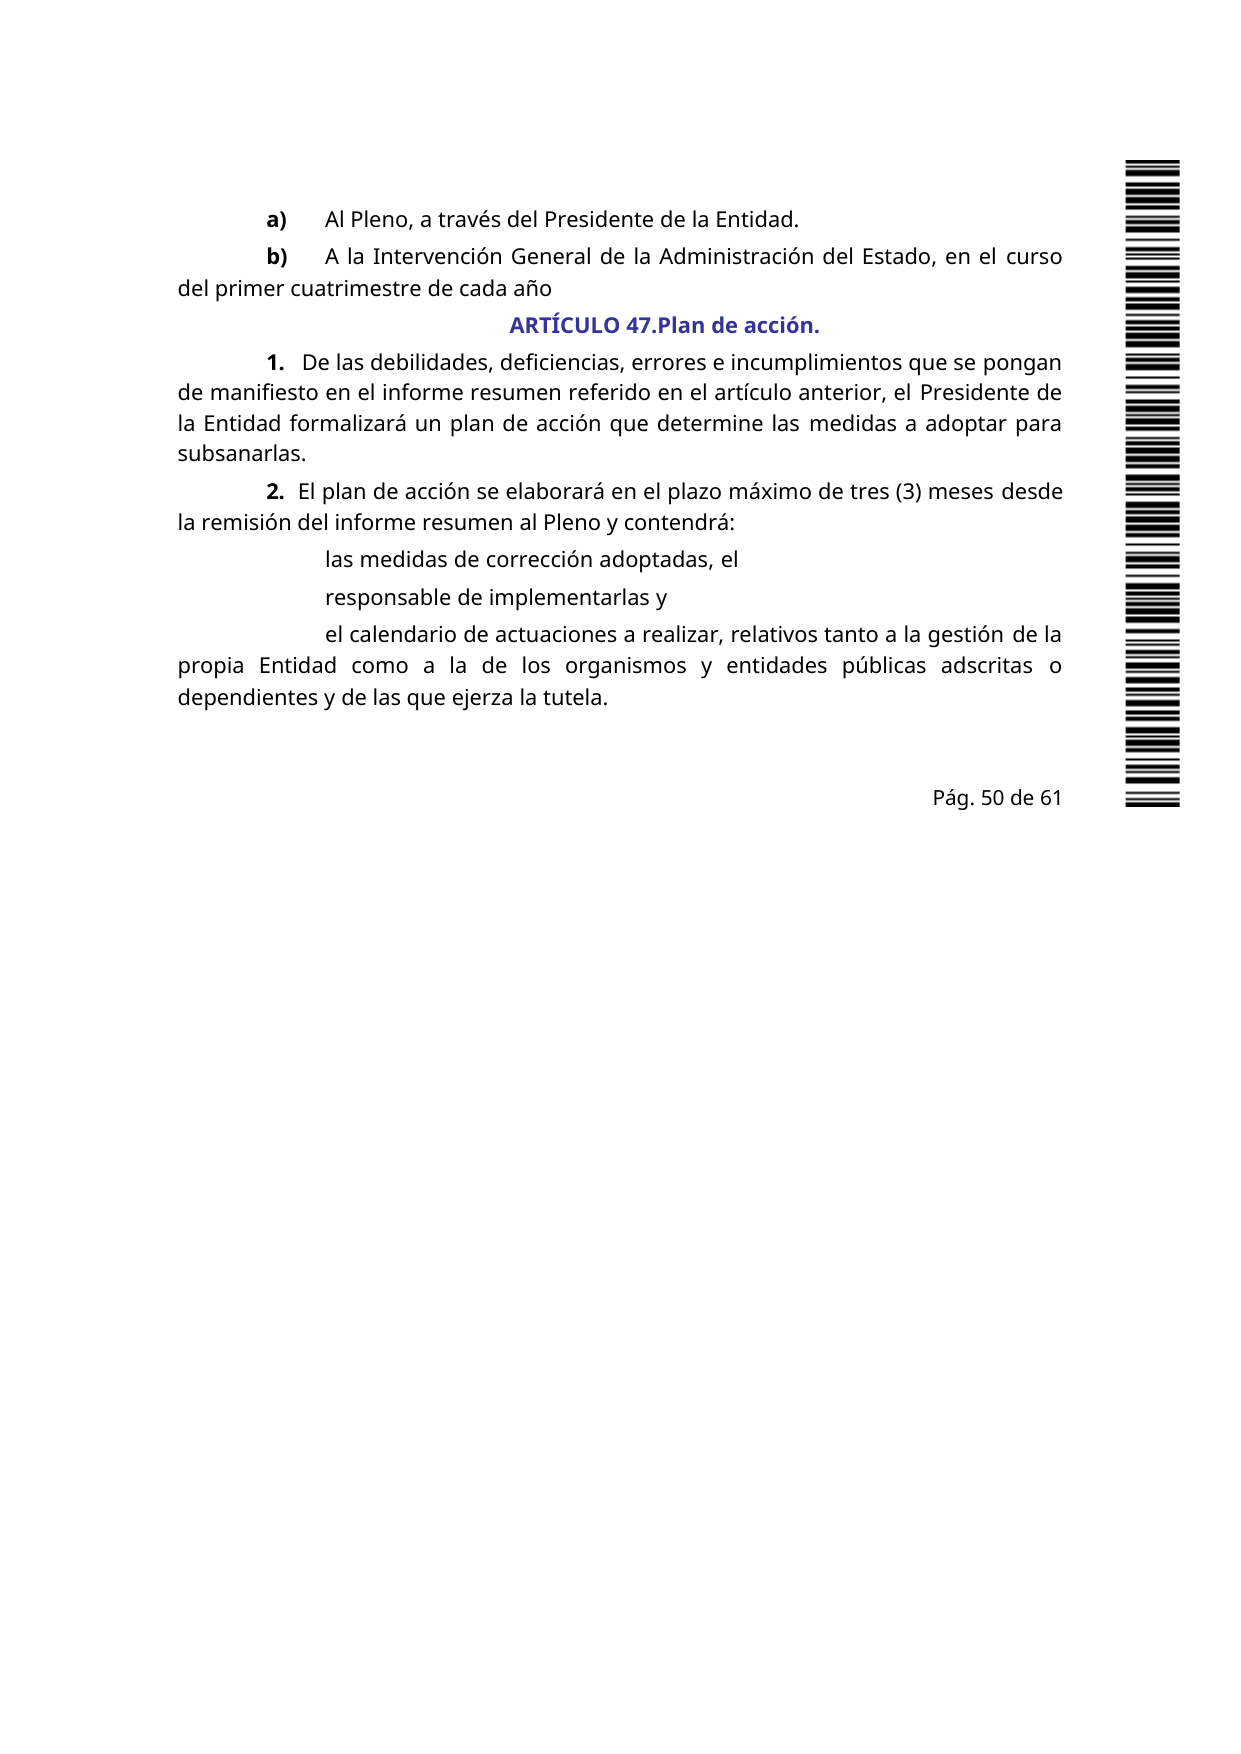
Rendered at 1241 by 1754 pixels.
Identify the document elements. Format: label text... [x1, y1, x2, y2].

text el calendario de actuaciones a realizar, relativos tanto a la gestión de la propia Entidad como a la de los organismos y entidades públicas adscritas o dependientes y de las que ejerza la tutela. [177, 619, 1062, 711]
picture [1125, 160, 1180, 807]
list El plan de acción se elaborará en el plazo máximo de tres (3) meses desde la remisión del informe resumen al Pleno y contendrá: [177, 476, 1063, 537]
subtitle ARTÍCULO 47.Plan de acción. [244, 310, 1085, 339]
list Al Pleno, a través del Presidente de la Entidad. [266, 204, 1125, 234]
text Pág. 50 de 61 [160, 783, 1063, 811]
list De las debilidades, deficiencias, errores e incumplimientos que se pongan de manifiesto en el informe resumen referido en el artículo anterior, el Presidente de la Entidad formalizará un plan de acción que determine las medidas a adoptar para subsanarlas. [177, 347, 1062, 468]
list A la Intervención General de la Administración del Estado, en el curso del primer cuatrimestre de cada año [177, 241, 1062, 302]
text las medidas de corrección adoptadas, el responsable de implementarlas y [325, 544, 739, 611]
